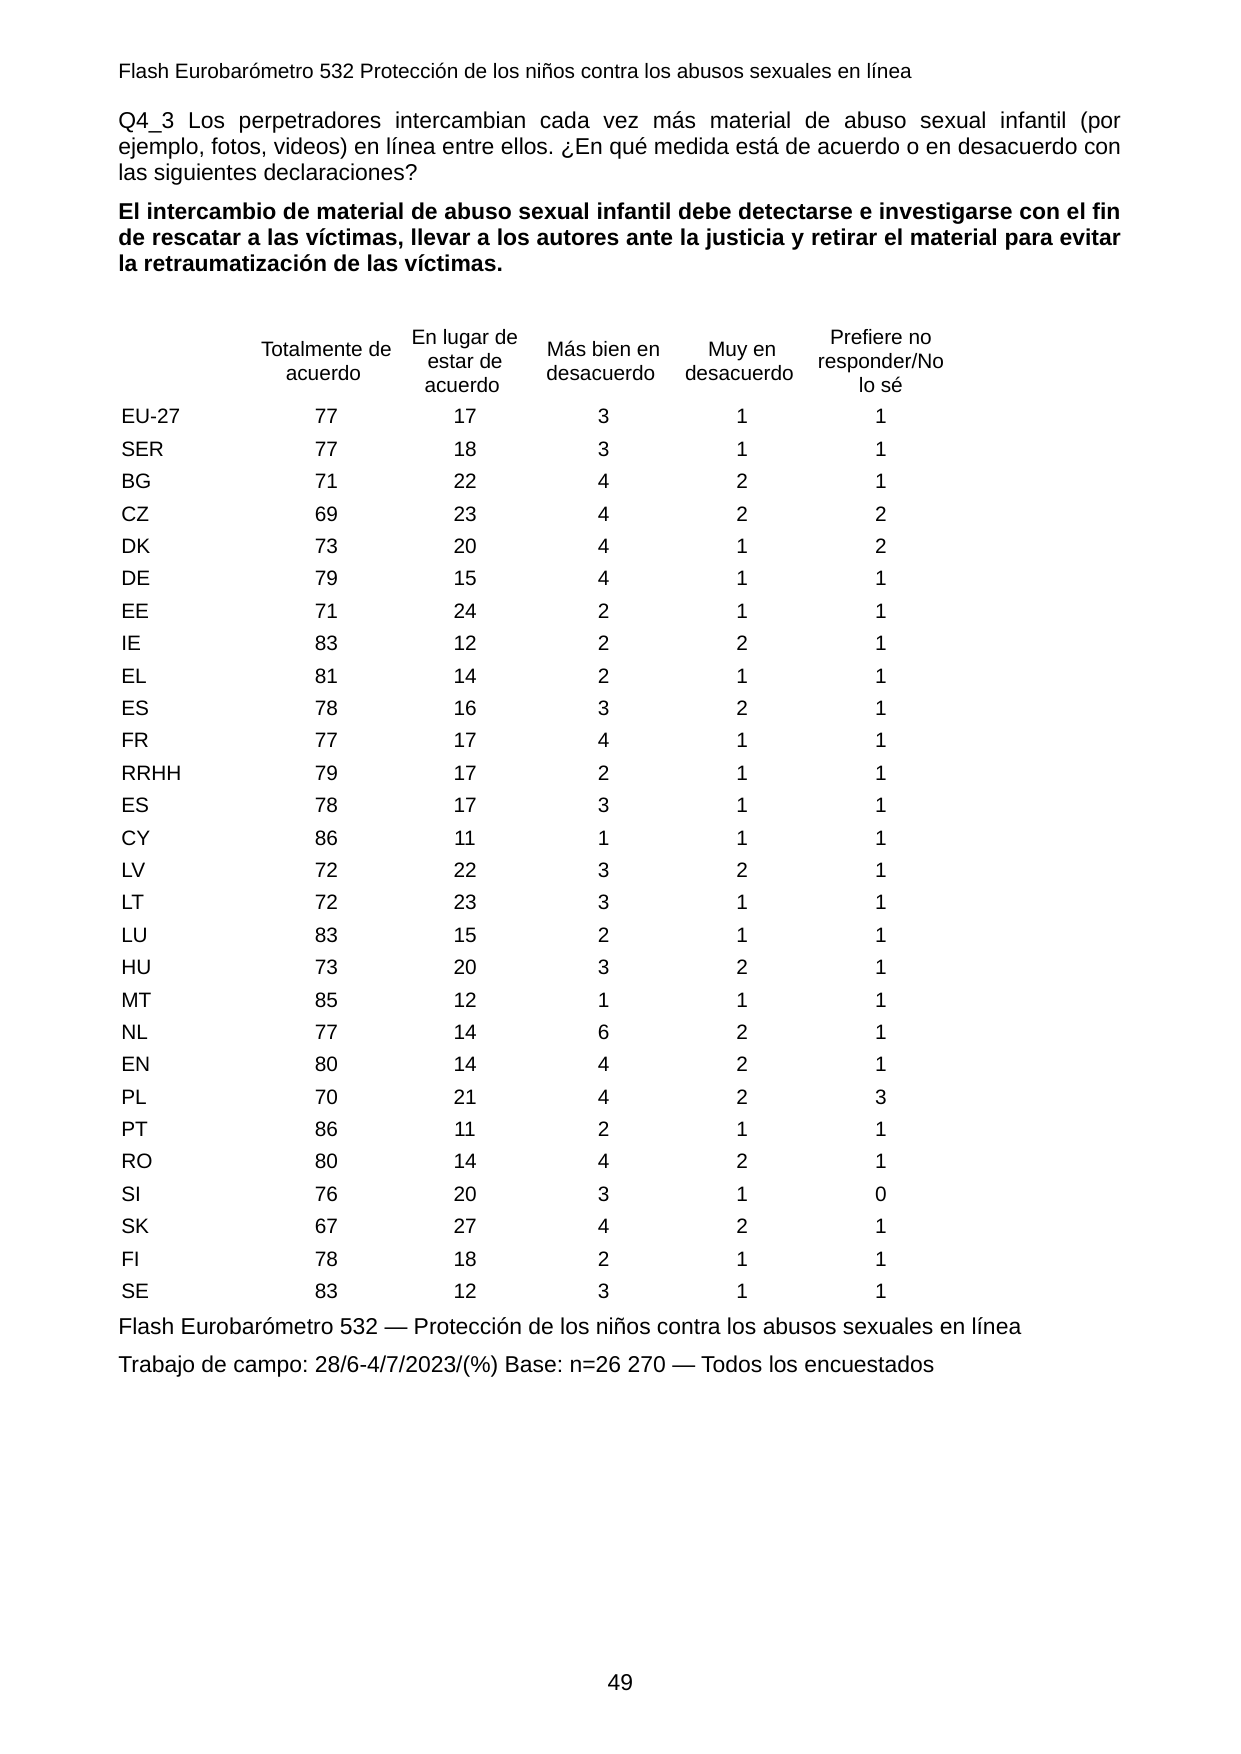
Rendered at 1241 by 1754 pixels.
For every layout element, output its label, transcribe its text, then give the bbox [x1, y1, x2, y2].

table_cell 1 [811, 1275, 950, 1307]
table_cell 18 [395, 1243, 534, 1275]
table_cell 78 [257, 1243, 395, 1275]
table_cell 18 [395, 433, 534, 465]
table_cell 78 [257, 692, 395, 724]
table_cell 17 [395, 400, 534, 432]
table_cell 1 [811, 400, 950, 432]
table_cell RRHH [118, 756, 257, 789]
table_cell 2 [673, 951, 811, 983]
table_cell 79 [257, 756, 395, 789]
table_cell 1 [811, 1016, 950, 1048]
table_cell 1 [811, 789, 950, 821]
table_cell DK [118, 530, 257, 562]
table_cell 79 [257, 562, 395, 594]
text Q4_3 Los perpetradores intercambian cada vez más material de abuso sexual infantil (por ejemplo, fotos, videos) en línea entre ellos. ¿En qué medida está de acuerdo o en desacuerdo con las siguientes declaraciones? [118, 107, 1122, 186]
table_cell 4 [534, 1145, 673, 1178]
table_cell 12 [395, 983, 534, 1016]
table_cell 4 [534, 530, 673, 562]
table_cell 1 [811, 983, 950, 1016]
table_cell FR [118, 724, 257, 756]
table_cell 4 [534, 465, 673, 497]
table_cell 11 [395, 821, 534, 854]
table_cell 22 [395, 465, 534, 497]
table_cell SK [118, 1210, 257, 1242]
table_cell MT [118, 983, 257, 1016]
table_cell 3 [811, 1080, 950, 1113]
table_cell 1 [811, 692, 950, 724]
table_cell 1 [673, 400, 811, 432]
table_cell SI [118, 1178, 257, 1210]
table_cell CY [118, 821, 257, 854]
table_cell 6 [534, 1016, 673, 1048]
table_header Más bien en desacuerdo [534, 321, 673, 400]
table_cell 3 [534, 433, 673, 465]
table_cell 1 [673, 530, 811, 562]
table_cell 14 [395, 1016, 534, 1048]
table_cell 69 [257, 497, 395, 530]
table_header Totalmente de acuerdo [257, 321, 395, 400]
text Flash Eurobarómetro 532 — Protección de los niños contra los abusos sexuales en línea [118, 1313, 1122, 1339]
table_cell 76 [257, 1178, 395, 1210]
table_cell 4 [534, 497, 673, 530]
table_cell 3 [534, 854, 673, 886]
table_cell 2 [534, 1113, 673, 1145]
table_cell PT [118, 1113, 257, 1145]
table_cell 73 [257, 951, 395, 983]
table_cell 4 [534, 562, 673, 594]
table_cell 1 [811, 756, 950, 789]
table_cell 1 [673, 919, 811, 951]
table_cell BG [118, 465, 257, 497]
table_cell 3 [534, 789, 673, 821]
table_cell HU [118, 951, 257, 983]
table_cell 2 [534, 627, 673, 659]
table_cell 67 [257, 1210, 395, 1242]
table_cell 2 [673, 1145, 811, 1178]
table_cell 1 [534, 983, 673, 1016]
table_cell 1 [811, 465, 950, 497]
table_cell 21 [395, 1080, 534, 1113]
table_cell LT [118, 886, 257, 918]
table_cell 1 [673, 724, 811, 756]
table_cell 2 [811, 497, 950, 530]
table_header [118, 321, 257, 400]
table_cell EN [118, 1048, 257, 1080]
table_cell 1 [811, 886, 950, 918]
table_cell 2 [673, 1080, 811, 1113]
table_cell 1 [673, 433, 811, 465]
table_cell 78 [257, 789, 395, 821]
table_cell 1 [534, 821, 673, 854]
table_cell 1 [811, 659, 950, 692]
table_cell 22 [395, 854, 534, 886]
table_cell 3 [534, 400, 673, 432]
table_cell 1 [673, 821, 811, 854]
table_cell 1 [673, 1243, 811, 1275]
table_cell 1 [673, 983, 811, 1016]
table_cell 0 [811, 1178, 950, 1210]
table_cell 2 [534, 1243, 673, 1275]
table_cell 80 [257, 1048, 395, 1080]
table_cell 2 [534, 756, 673, 789]
table_cell 2 [673, 465, 811, 497]
table_cell 1 [673, 595, 811, 627]
table_cell 83 [257, 627, 395, 659]
table_cell LV [118, 854, 257, 886]
table_cell 85 [257, 983, 395, 1016]
table_cell 2 [673, 854, 811, 886]
table_cell 23 [395, 886, 534, 918]
table_cell 80 [257, 1145, 395, 1178]
text El intercambio de material de abuso sexual infantil debe detectarse e investigarse con el fin de rescatar a las víctimas, llevar a los autores ante la justicia y retirar el material para evitar la retraumatización de las víctimas. [118, 198, 1122, 277]
table_cell 71 [257, 465, 395, 497]
table_cell 4 [534, 724, 673, 756]
table_cell 4 [534, 1080, 673, 1113]
table_cell 1 [673, 756, 811, 789]
table_cell 3 [534, 1178, 673, 1210]
table_cell 1 [673, 1178, 811, 1210]
table_cell CZ [118, 497, 257, 530]
table_cell 71 [257, 595, 395, 627]
table_cell 1 [673, 789, 811, 821]
table_header Muy en desacuerdo [673, 321, 811, 400]
table_cell IE [118, 627, 257, 659]
table_cell 77 [257, 400, 395, 432]
table_header Prefiere no responder/No lo sé [811, 321, 950, 400]
table_cell EE [118, 595, 257, 627]
table_cell 1 [673, 562, 811, 594]
table_cell 1 [811, 1145, 950, 1178]
table_cell ES [118, 692, 257, 724]
table_cell 15 [395, 919, 534, 951]
table_cell 1 [811, 1210, 950, 1242]
table_cell 15 [395, 562, 534, 594]
table_cell EU-27 [118, 400, 257, 432]
table_cell 1 [811, 1048, 950, 1080]
table_cell 1 [811, 821, 950, 854]
table_cell 27 [395, 1210, 534, 1242]
table_cell 4 [534, 1048, 673, 1080]
table_cell 86 [257, 1113, 395, 1145]
table_cell 12 [395, 627, 534, 659]
table_cell NL [118, 1016, 257, 1048]
table_cell 77 [257, 433, 395, 465]
table_cell 3 [534, 692, 673, 724]
table_cell 17 [395, 789, 534, 821]
table_cell RO [118, 1145, 257, 1178]
table_cell 1 [811, 1243, 950, 1275]
table_cell 20 [395, 951, 534, 983]
table_cell LU [118, 919, 257, 951]
table_cell 2 [673, 1048, 811, 1080]
table_cell 14 [395, 1145, 534, 1178]
table_cell 83 [257, 1275, 395, 1307]
table_cell 1 [811, 433, 950, 465]
table_cell 20 [395, 1178, 534, 1210]
table_cell 2 [534, 659, 673, 692]
table_cell 73 [257, 530, 395, 562]
table_cell 1 [811, 724, 950, 756]
table_cell 2 [534, 919, 673, 951]
table_cell 23 [395, 497, 534, 530]
table_cell 70 [257, 1080, 395, 1113]
table_cell 3 [534, 951, 673, 983]
table_cell 1 [811, 562, 950, 594]
table_header En lugar de estar de acuerdo [395, 321, 534, 400]
table_cell 1 [811, 919, 950, 951]
table_cell 1 [811, 627, 950, 659]
table_cell 24 [395, 595, 534, 627]
table_cell 14 [395, 1048, 534, 1080]
table_cell PL [118, 1080, 257, 1113]
table_cell 1 [673, 659, 811, 692]
table_cell 77 [257, 724, 395, 756]
table_cell 12 [395, 1275, 534, 1307]
table_cell 77 [257, 1016, 395, 1048]
table_cell 2 [673, 627, 811, 659]
table_cell 3 [534, 1275, 673, 1307]
table_cell 81 [257, 659, 395, 692]
table_cell 1 [811, 595, 950, 627]
table_cell EL [118, 659, 257, 692]
table_cell 3 [534, 886, 673, 918]
table_cell 1 [673, 1275, 811, 1307]
table_cell 2 [673, 497, 811, 530]
table_cell ES [118, 789, 257, 821]
table_cell 86 [257, 821, 395, 854]
table_cell 1 [811, 951, 950, 983]
table_cell 17 [395, 724, 534, 756]
text Trabajo de campo: 28/6-4/7/2023/(%) Base: n=26 270 — Todos los encuestados [118, 1351, 1122, 1378]
table_cell 1 [673, 1113, 811, 1145]
table_cell 83 [257, 919, 395, 951]
table_cell 72 [257, 854, 395, 886]
table_cell DE [118, 562, 257, 594]
table_cell 1 [811, 1113, 950, 1145]
table_cell 14 [395, 659, 534, 692]
table_cell 17 [395, 756, 534, 789]
table_cell SE [118, 1275, 257, 1307]
table_cell 11 [395, 1113, 534, 1145]
table_cell 2 [673, 1016, 811, 1048]
table_cell 2 [534, 595, 673, 627]
table_cell 16 [395, 692, 534, 724]
table_cell 72 [257, 886, 395, 918]
table_cell 20 [395, 530, 534, 562]
table_cell 2 [673, 692, 811, 724]
table_cell 2 [811, 530, 950, 562]
table_cell 2 [673, 1210, 811, 1242]
table_cell FI [118, 1243, 257, 1275]
table_cell 1 [811, 854, 950, 886]
table_cell SER [118, 433, 257, 465]
table_cell 1 [673, 886, 811, 918]
table_cell 4 [534, 1210, 673, 1242]
